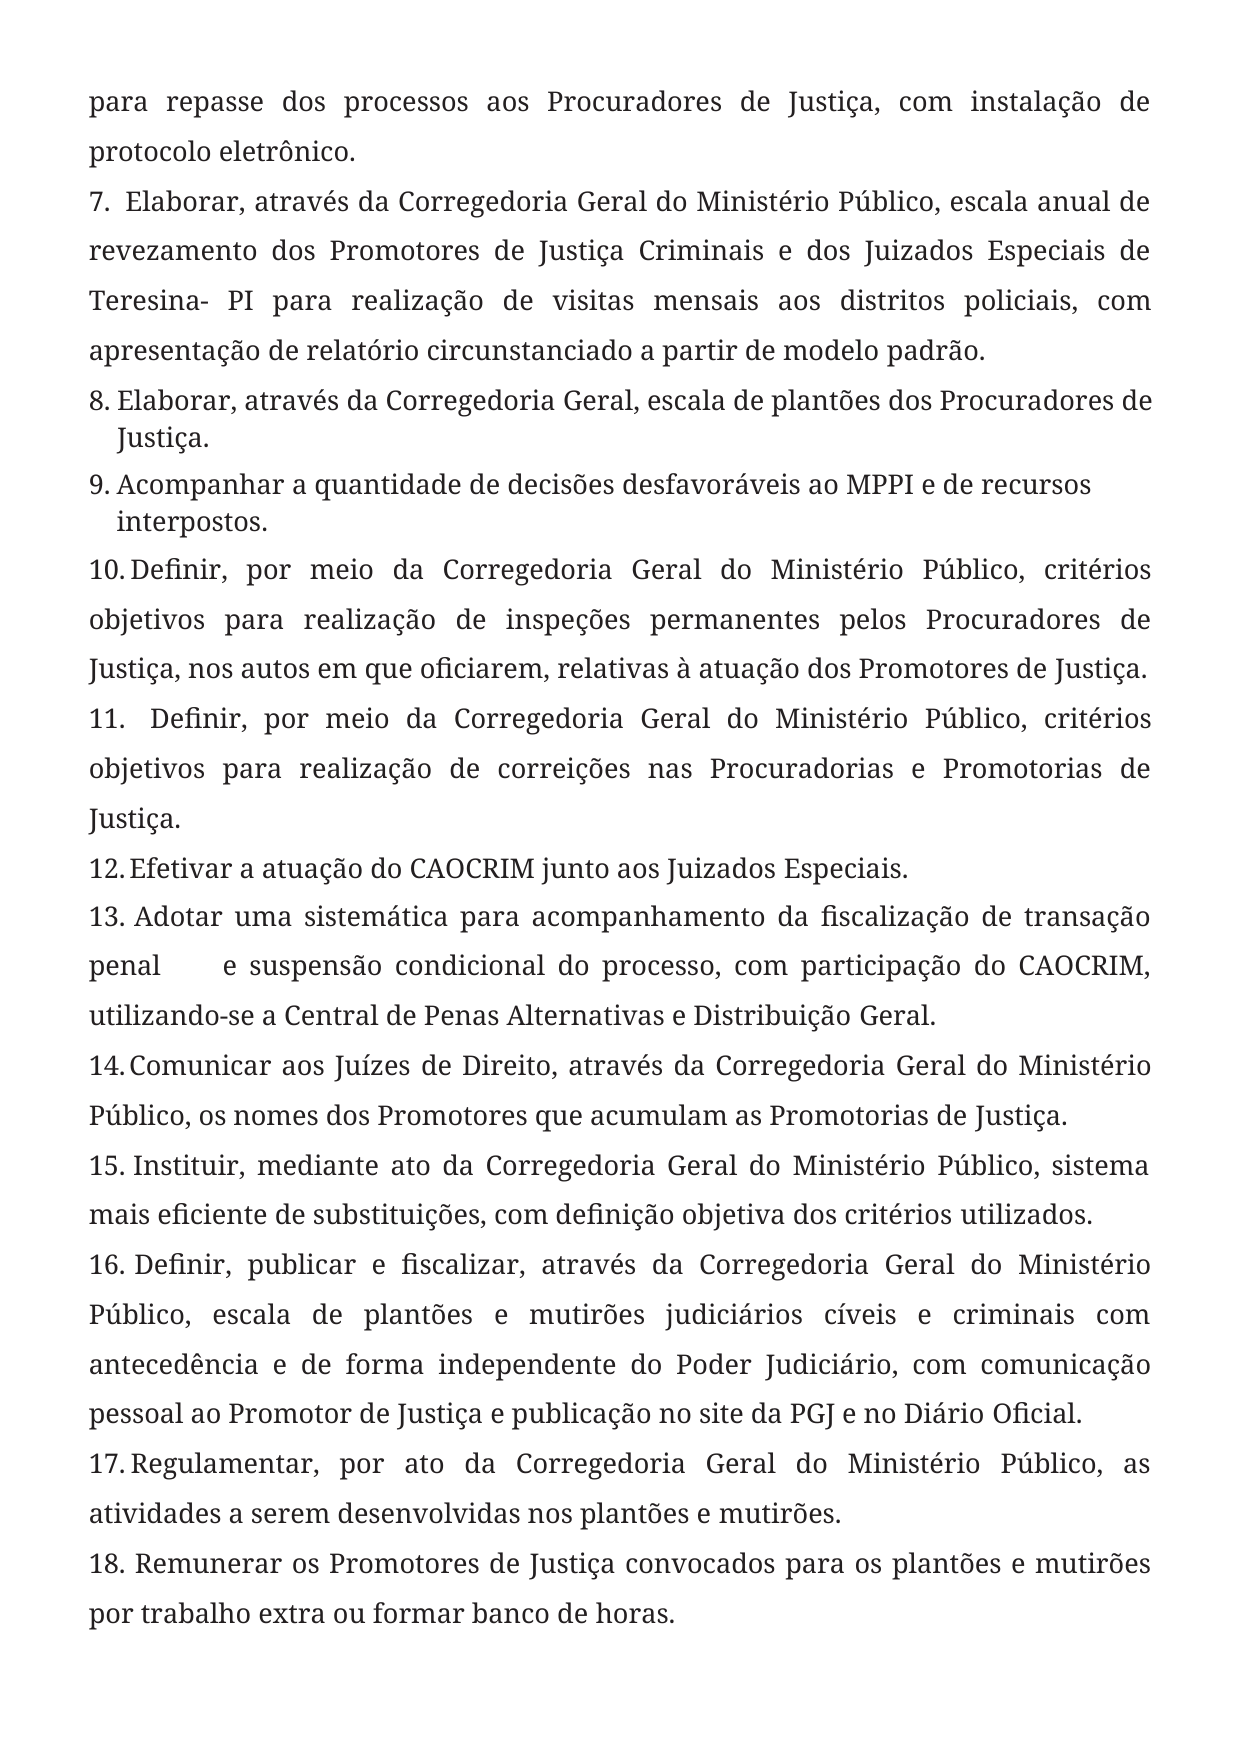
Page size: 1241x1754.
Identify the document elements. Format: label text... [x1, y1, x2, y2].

list Instituir, mediante ato da Corregedoria Geral do Ministério Público, sistema mais eficiente de substituições, com definição objetiva dos critérios utilizados. [88, 1146, 1152, 1233]
list Regulamentar, por ato da Corregedoria Geral do Ministério Público, as atividades a serem desenvolvidas nos plantões e mutirões. [88, 1445, 1152, 1531]
list Efetivar a atuação do CAOCRIM junto aos Juizados Especiais. [88, 849, 1240, 886]
list Acompanhar a quantidade de decisões desfavoráveis ao MPPI e de recursos interpostos. [88, 466, 1240, 539]
list Definir, por meio da Corregedoria Geral do Ministério Público, critérios objetivos para realização de inspeções permanentes pelos Procuradores de Justiça, nos autos em que oficiarem, relativas à atuação dos Promotores de Justiça. [88, 551, 1152, 687]
text para repasse dos processos aos Procuradores de Justiça, com instalação de protocolo eletrônico. [88, 82, 1152, 169]
list Elaborar, através da Corregedoria Geral, escala de plantões dos Procuradores de Justiça. [88, 381, 1240, 455]
list Elaborar, através da Corregedoria Geral do Ministério Público, escala anual de revezamento dos Promotores de Justiça Criminais e dos Juizados Especiais de Teresina- PI para realização de visitas mensais aos distritos policiais, com apresentação de relatório circunstanciado a partir de modelo padrão. [88, 182, 1152, 368]
list Remunerar os Promotores de Justiça convocados para os plantões e mutirões por trabalho extra ou formar banco de horas. [88, 1544, 1152, 1631]
list Definir, publicar e fiscalizar, através da Corregedoria Geral do Ministério Público, escala de plantões e mutirões judiciários cíveis e criminais com antecedência e de forma independente do Poder Judiciário, com comunicação pessoal ao Promotor de Justiça e publicação no site da PGJ e no Diário Oficial. [88, 1246, 1152, 1432]
list Comunicar aos Juízes de Direito, através da Corregedoria Geral do Ministério Público, os nomes dos Promotores que acumulam as Promotorias de Justiça. [88, 1046, 1152, 1133]
list Adotar uma sistemática para acompanhamento da fiscalização de transação penal e suspensão condicional do processo, com participação do CAOCRIM, utilizando-se a Central de Penas Alternativas e Distribuição Geral. [88, 897, 1152, 1033]
list Definir, por meio da Corregedoria Geral do Ministério Público, critérios objetivos para realização de correições nas Procuradorias e Promotorias de Justiça. [88, 700, 1152, 836]
